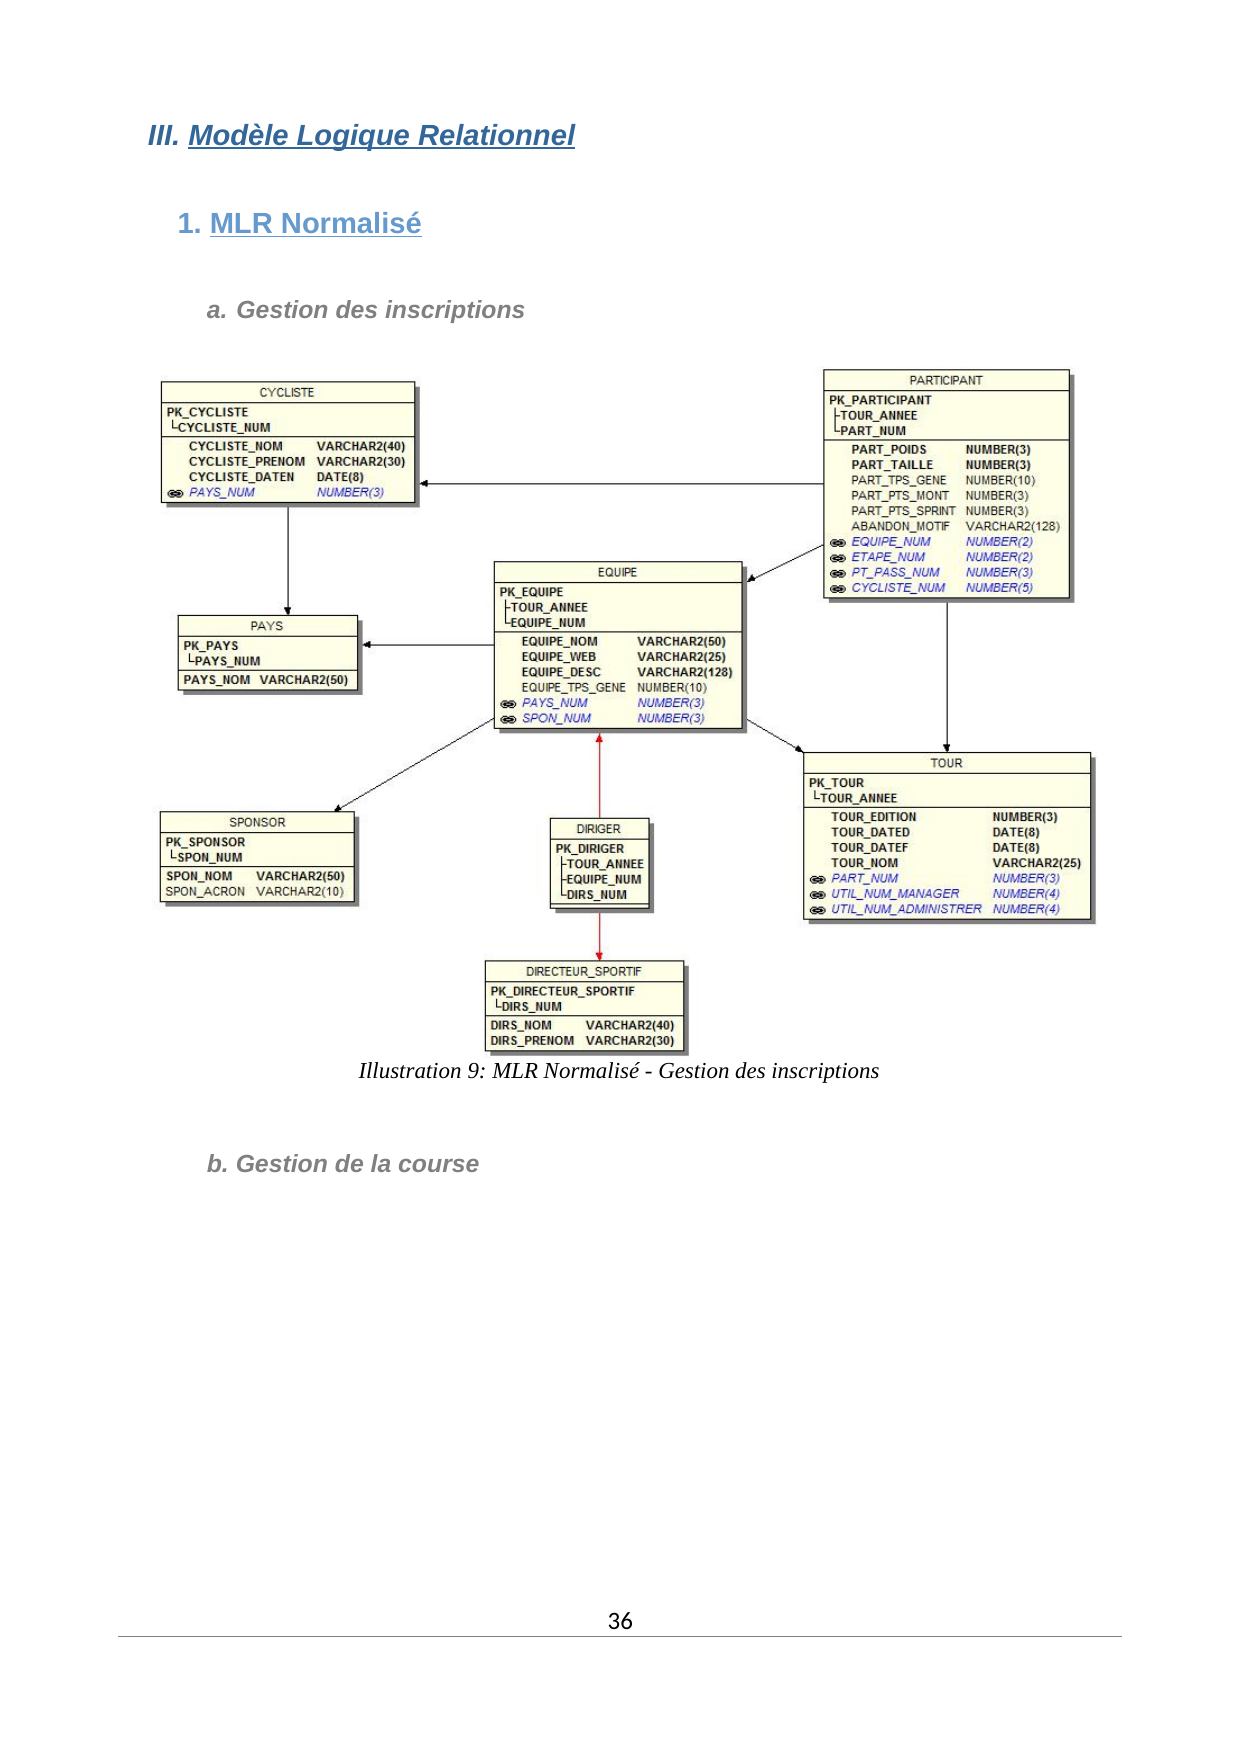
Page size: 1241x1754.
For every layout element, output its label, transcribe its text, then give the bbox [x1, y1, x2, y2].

subtitle MLR Normalisé [177, 207, 1122, 240]
picture [143, 366, 1098, 1058]
text Illustration 9: MLR Normalisé - Gestion des inscriptions [143, 1058, 1097, 1083]
subtitle Gestion des inscriptions [207, 295, 1122, 323]
subtitle Modèle Logique Relationnel [148, 118, 1122, 152]
subtitle Gestion de la course [207, 1149, 1122, 1178]
